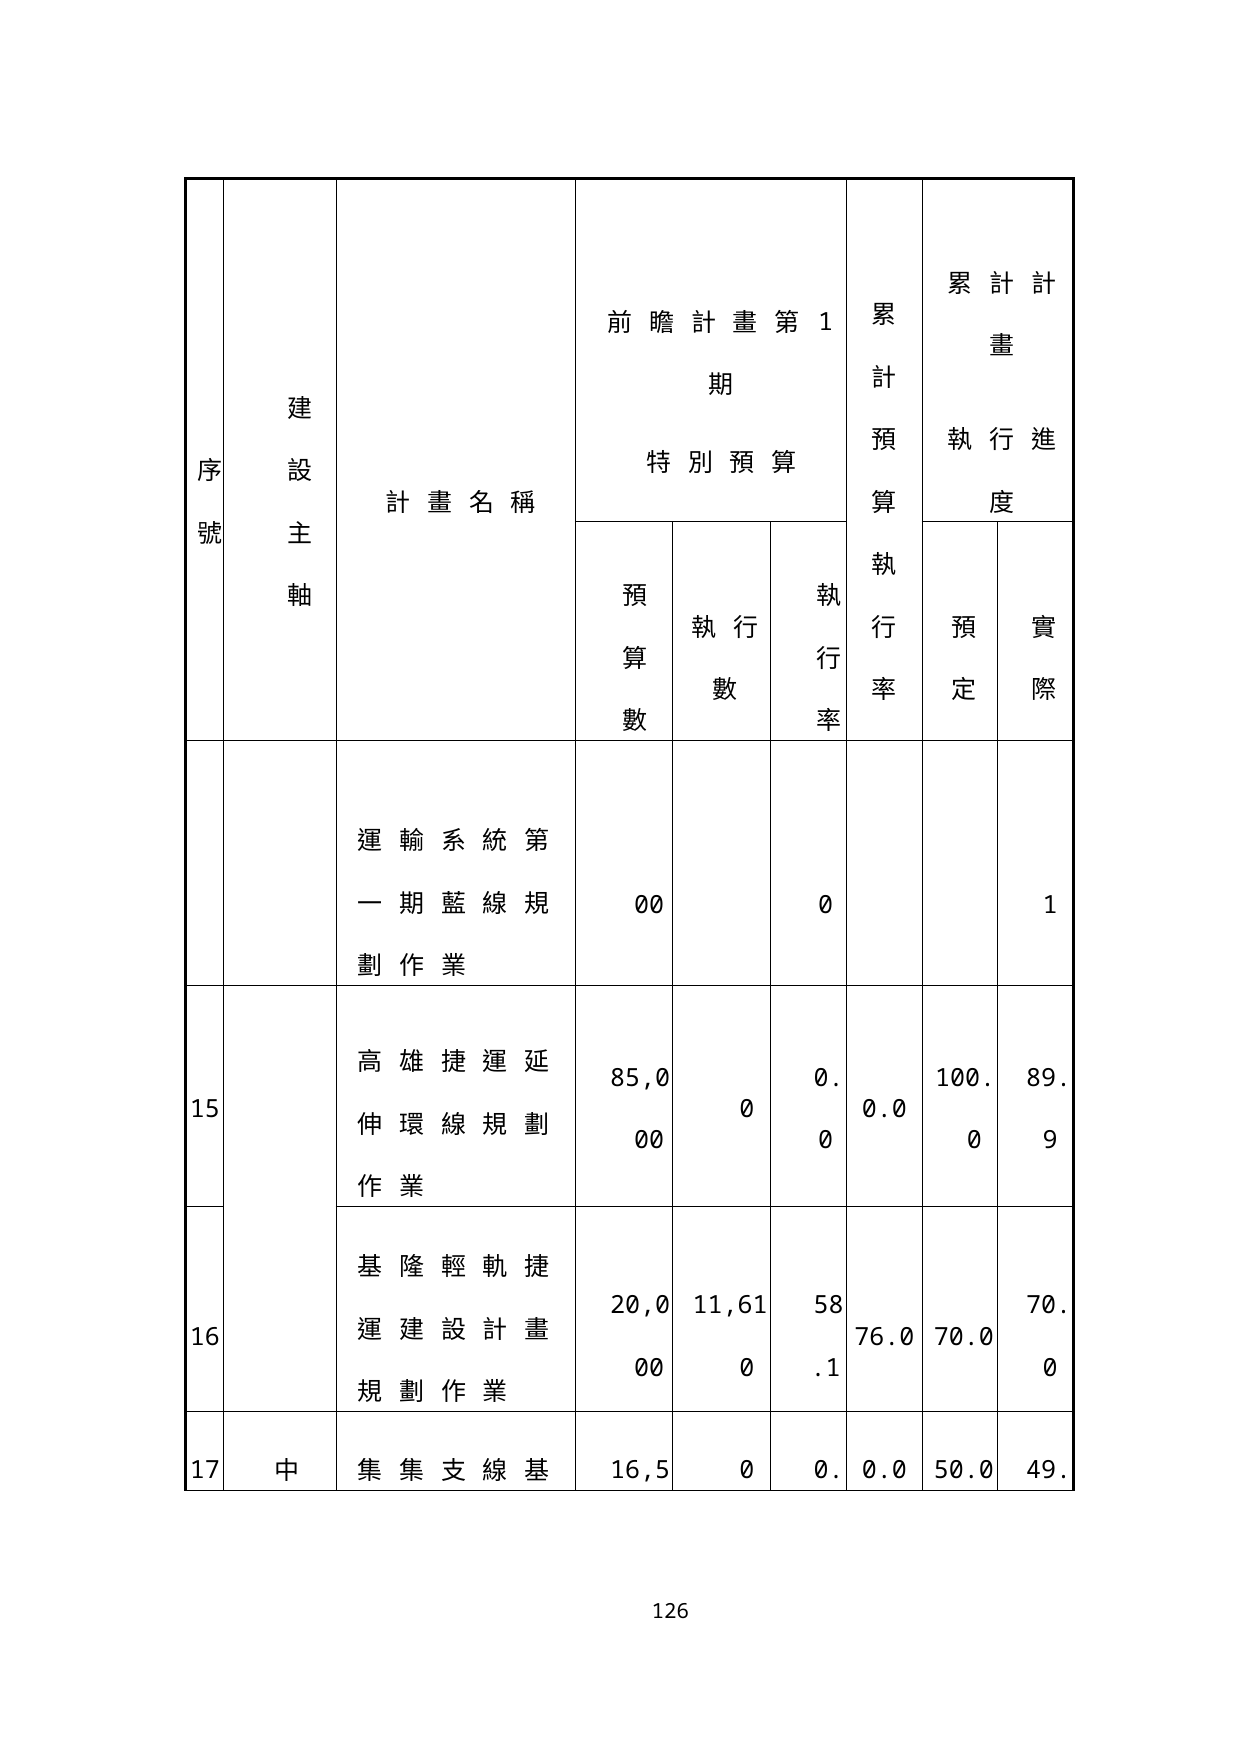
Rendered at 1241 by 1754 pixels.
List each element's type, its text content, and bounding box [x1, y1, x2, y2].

table_cell 58.1 [771, 1207, 846, 1411]
table_cell 50.0 [923, 1412, 997, 1490]
table_cell 中 [224, 1412, 336, 1490]
table_cell 16 [187, 1207, 223, 1411]
table_cell 70.0 [923, 1207, 997, 1411]
table_header 累計計畫 執行進度 [923, 180, 1072, 521]
table_cell 0 [673, 986, 770, 1206]
table_cell 16,5 [576, 1412, 672, 1490]
table_cell 0 [771, 741, 846, 985]
table_cell 0.0 [847, 986, 922, 1206]
table_header 前瞻計畫第1期 特別預算 [576, 180, 846, 521]
table_cell 執行數 [673, 522, 770, 740]
table_cell 運輸系統第一期藍線規劃作業 [337, 741, 575, 985]
table_cell 0. [771, 1412, 846, 1490]
table_header 計畫名稱 [337, 180, 575, 740]
table_cell 49. [998, 1412, 1072, 1490]
table_cell 00 [576, 741, 672, 985]
table_cell 85,000 [576, 986, 672, 1206]
table_cell 預算數 [576, 522, 672, 740]
table_header 建設主軸 [224, 180, 336, 740]
table_cell 0.0 [771, 986, 846, 1206]
table_cell [673, 741, 770, 985]
table_cell 70.0 [998, 1207, 1072, 1411]
table_cell 實際 [998, 522, 1072, 740]
table_cell [923, 741, 997, 985]
table_cell [224, 741, 336, 985]
table_cell [224, 986, 336, 1411]
table_cell 1 [998, 741, 1072, 985]
table_header 累計預算執行率 [847, 180, 922, 740]
table_cell [847, 741, 922, 985]
table_cell 100.0 [923, 986, 997, 1206]
table_cell 執行率 [771, 522, 846, 740]
table_cell 0.0 [847, 1412, 922, 1490]
table_cell 89.9 [998, 986, 1072, 1206]
table_cell 集集支線基 [337, 1412, 575, 1490]
table_cell 15 [187, 986, 223, 1206]
table_cell 基隆輕軌捷運建設計畫規劃作業 [337, 1207, 575, 1411]
table_cell 預定 [923, 522, 997, 740]
table_cell 17 [187, 1412, 223, 1490]
table_cell 高雄捷運延伸環線規劃作業 [337, 986, 575, 1206]
table_cell 11,610 [673, 1207, 770, 1411]
table_cell 0 [673, 1412, 770, 1490]
table_cell 76.0 [847, 1207, 922, 1411]
table_cell 20,000 [576, 1207, 672, 1411]
table_cell [187, 741, 223, 985]
table_header 序號 [187, 180, 223, 740]
